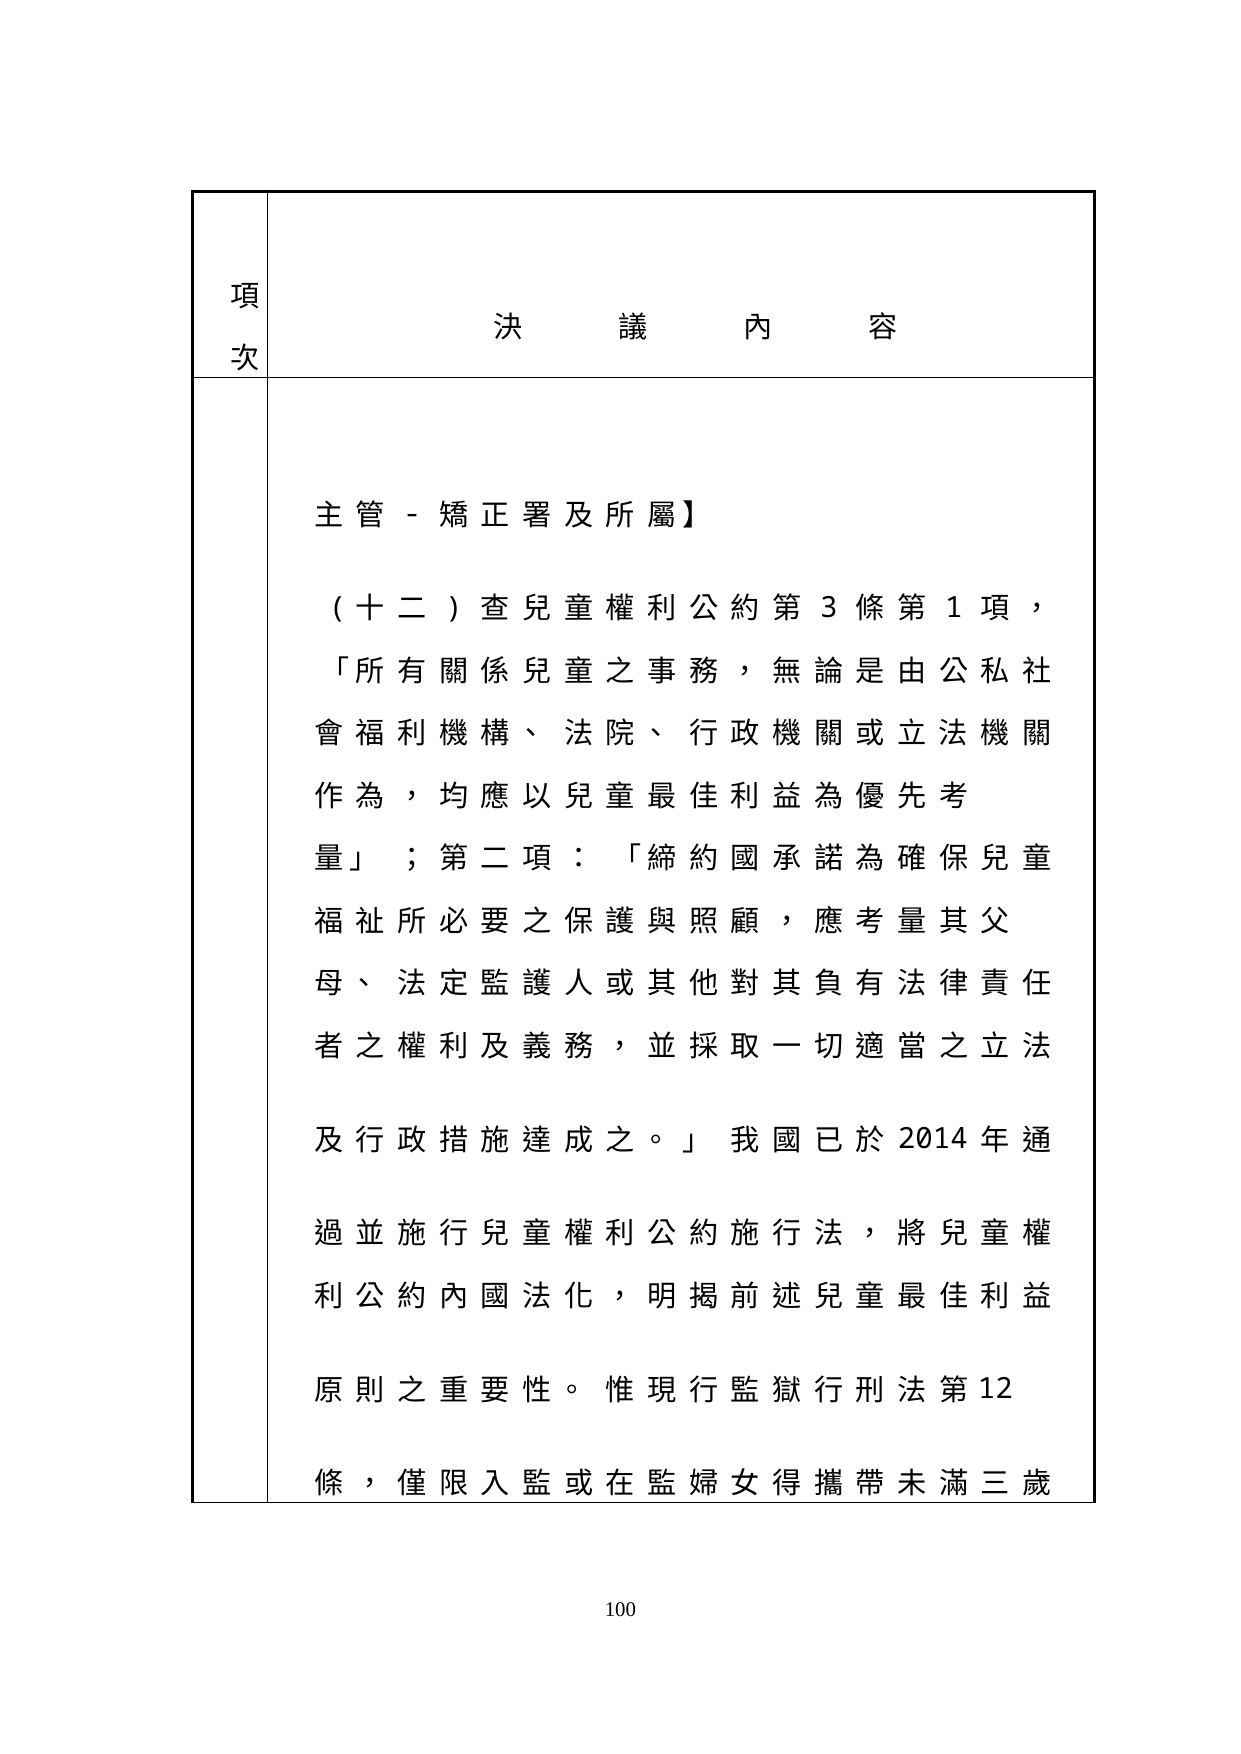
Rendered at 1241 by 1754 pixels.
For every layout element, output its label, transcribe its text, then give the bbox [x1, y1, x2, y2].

table_cell 主管-矯正署及所屬】 (十二)查兒童權利公約第3條第1項，「所有關係兒童之事務，無論是由公私社會福利機構、法院、行政機關或立法機關作為，均應以兒童最佳利益為優先考量」；第二項：「締約國承諾為確保兒童福祉所必要之保護與照顧，應考量其父母、法定監護人或其他對其負有法律責任者之權利及義務，並採取一切適當之立法及行政措施達成之。」我國已於2014年通過並施行兒童權利公約施行法，將兒童權利公約內國法化，明揭前述兒童最佳利益原則之重要性。惟現行監獄行刑法第12條，僅限入監或在監婦女得攜帶未滿三歲 [268, 378, 1093, 1502]
table_cell [194, 378, 267, 1502]
table_header 項次 [194, 193, 267, 377]
table_header 決 議 內 容 [268, 193, 1093, 377]
